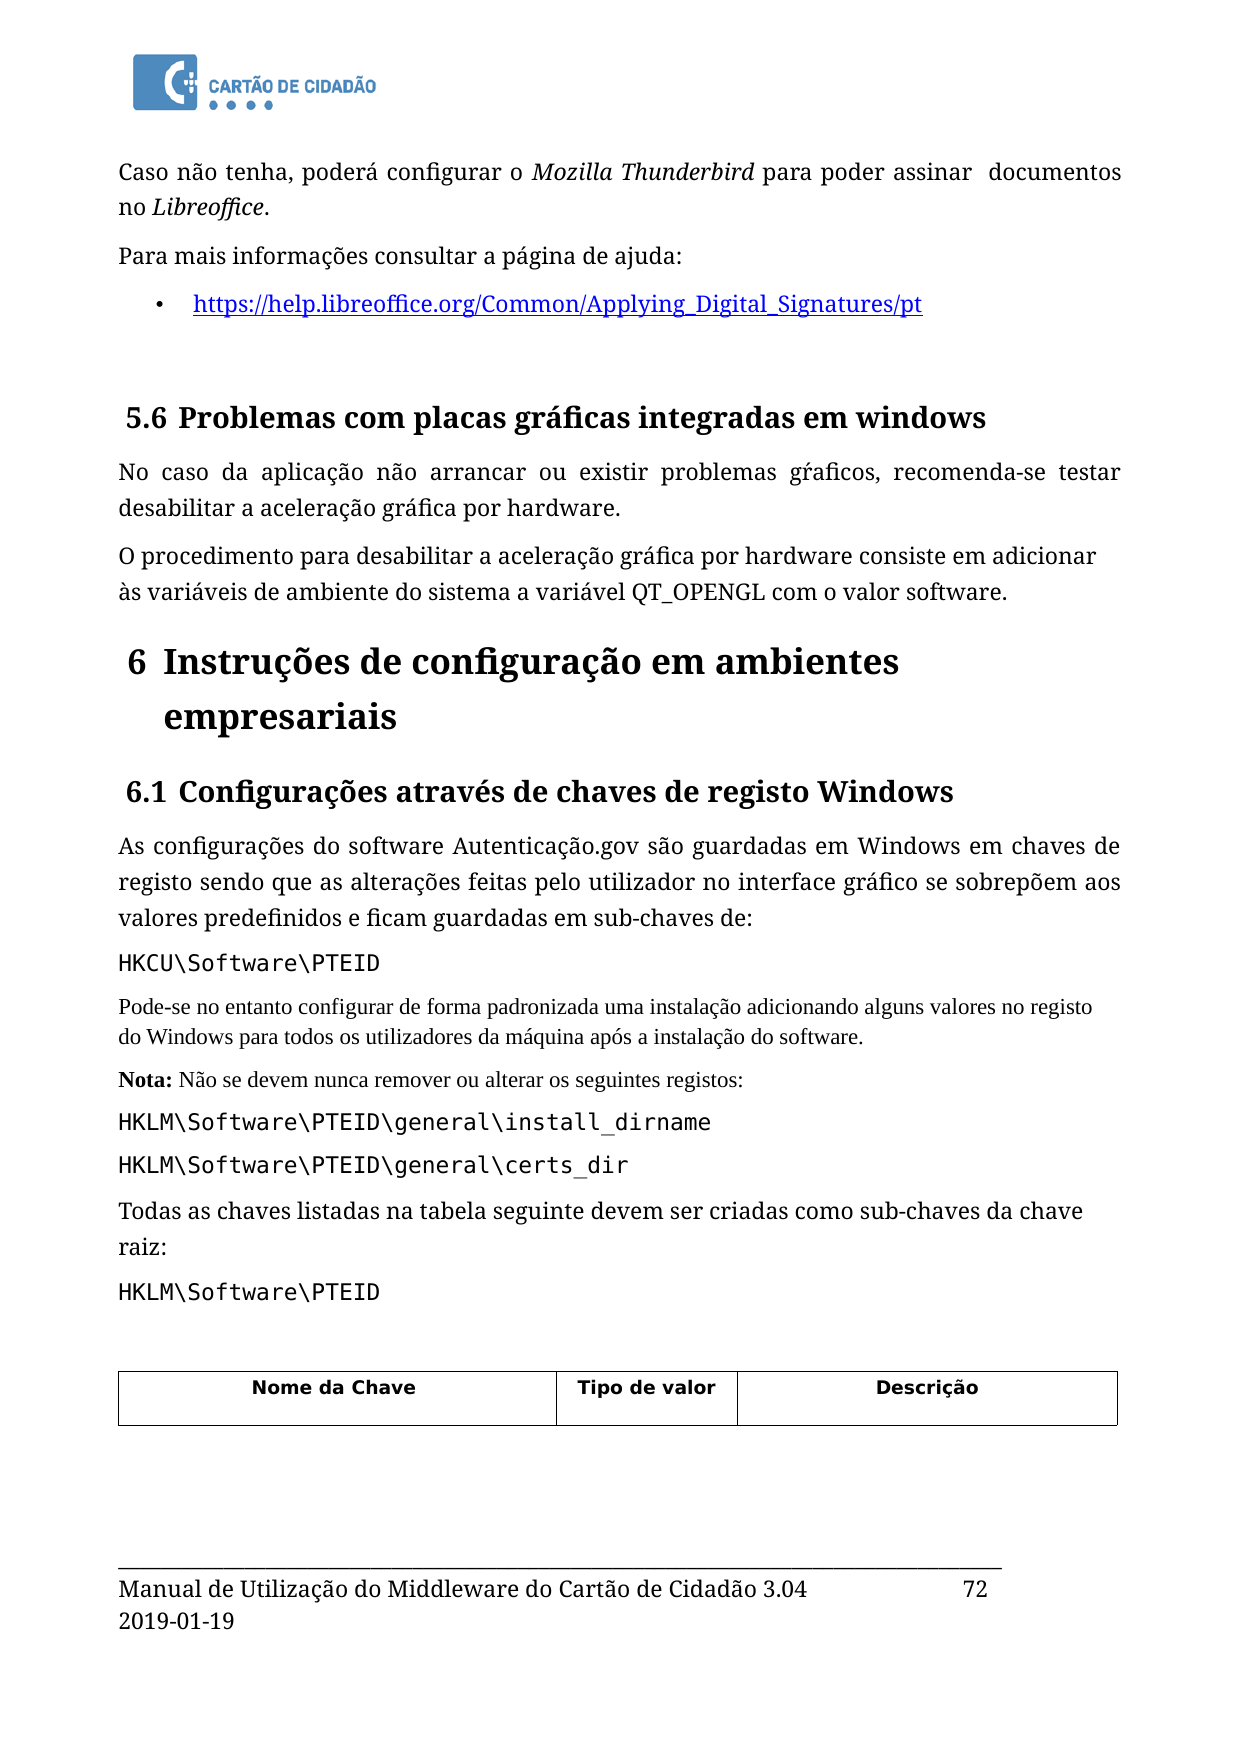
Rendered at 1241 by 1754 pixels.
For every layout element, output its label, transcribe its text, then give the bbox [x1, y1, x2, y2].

text HKLM\Software\PTEID [118, 1279, 1122, 1306]
table_header Descrição [738, 1372, 1117, 1425]
text HKLM\Software\PTEID\general\certs_dir [118, 1152, 1122, 1178]
text Pode-se no entanto configurar de forma padronizada uma instalação adicionando alguns valores no registo do Windows para todos os utilizadores da máquina após a instalação do software. [118, 993, 1122, 1050]
subtitle Configurações através de chaves de registo Windows [118, 772, 1122, 811]
list https://help.libreoffice.org/Common/Applying_Digital_Signatures/pt [156, 288, 1122, 319]
text O procedimento para desabilitar a aceleração gráfica por hardware consiste em adicionar às variáveis de ambiente do sistema a variável QT_OPENGL com o valor software. [118, 540, 1122, 607]
table_header Nome da Chave [119, 1372, 556, 1425]
text As configurações do software Autenticação.gov são guardadas em Windows em chaves de registo sendo que as alterações feitas pelo utilizador no interface gráfico se sobrepõem aos valores predefinidos e ficam guardadas em sub-chaves de: [118, 830, 1122, 933]
text Todas as chaves listadas na tabela seguinte devem ser criadas como sub-chaves da chave raiz: [118, 1195, 1122, 1262]
subtitle Instruções de configuração em ambientes empresariais [118, 637, 1122, 739]
text HKLM\Software\PTEID\general\install_dirname [118, 1109, 1122, 1135]
text HKCU\Software\PTEID [118, 950, 1122, 977]
text Caso não tenha, poderá configurar o Mozilla Thunderbird para poder assinar documentos no Libreoffice. [118, 155, 1122, 223]
picture [130, 47, 423, 118]
text No caso da aplicação não arrancar ou existir problemas gŕaficos, recomenda-se testar desabilitar a aceleração gráfica por hardware. [118, 456, 1122, 523]
text Para mais informações consultar a página de ajuda: [118, 240, 1122, 271]
text Nota: Não se devem nunca remover ou alterar os seguintes registos: [118, 1066, 1122, 1092]
table_header Tipo de valor [557, 1372, 737, 1425]
subtitle Problemas com placas gráficas integradas em windows [118, 398, 1122, 437]
